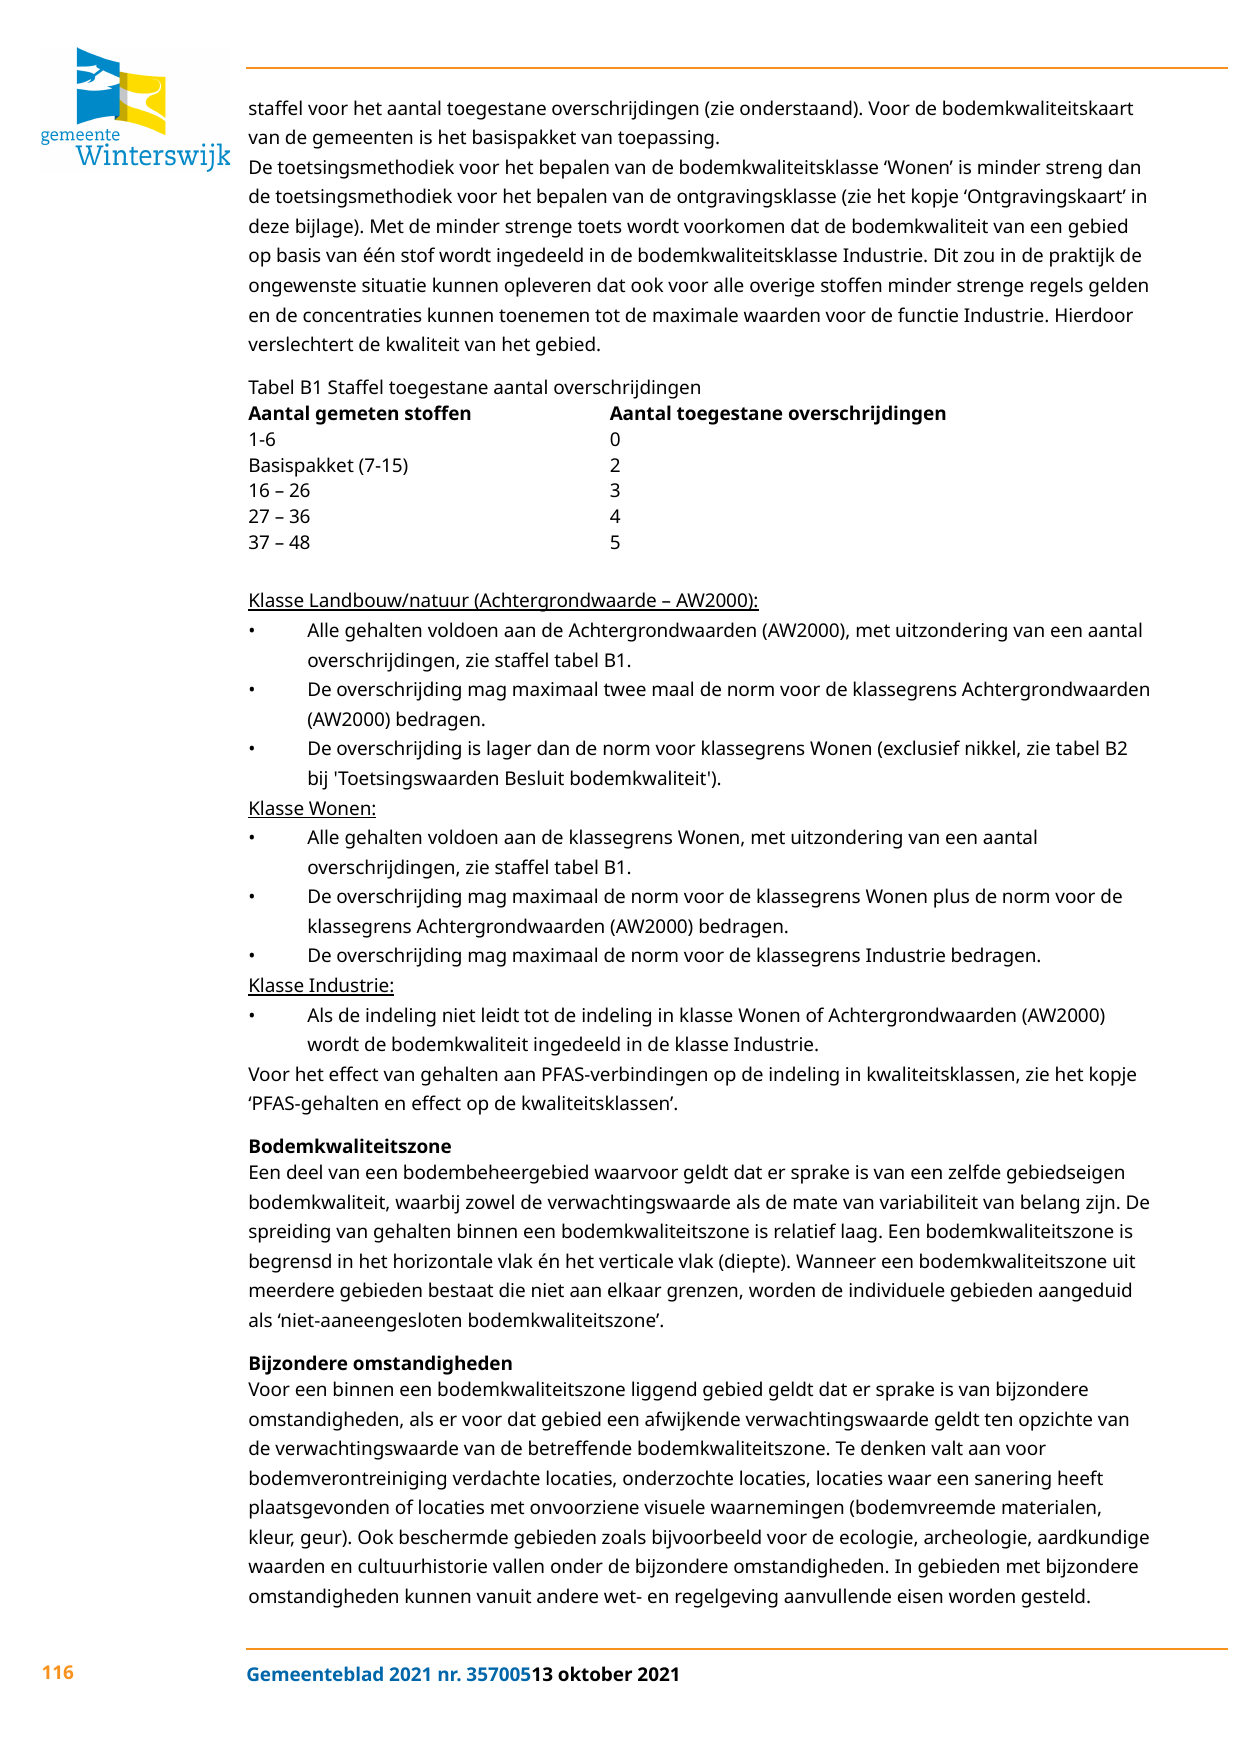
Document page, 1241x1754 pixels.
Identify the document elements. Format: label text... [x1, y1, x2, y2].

picture [41, 47, 231, 172]
table_cell Basispakket (7-15) [248, 452, 609, 478]
table_cell 16 – 26 [248, 478, 609, 503]
text staffel voor het aantal toegestane overschrijdingen (zie onderstaand). Voor de bodemkwaliteitskaart van de gemeenten is het basispakket van toepassing. [248, 95, 1152, 150]
text Een deel van een bodembeheergebied waarvoor geldt dat er sprake is van een zelfde gebiedseigen bodemkwaliteit, waarbij zowel de verwachtingswaarde als de mate van variabiliteit van belang zijn. De spreiding van gehalten binnen een bodemkwaliteitszone is relatief laag. Een bodemkwaliteitszone is begrensd in het horizontale vlak én het verticale vlak (diepte). Wanneer een bodemkwaliteitszone uit meerdere gebieden bestaat die niet aan elkaar grenzen, worden de individuele gebieden aangeduid als ‘niet-aaneengesloten bodemkwaliteitszone’. [248, 1159, 1152, 1333]
table_cell 5 [610, 529, 1152, 555]
text Bijzondere omstandigheden [248, 1350, 1152, 1376]
table_cell 4 [610, 503, 1152, 529]
list De overschrijding mag maximaal de norm voor de klassegrens Wonen plus de norm voor de klassegrens Achtergrondwaarden (AW2000) bedragen. [248, 883, 1152, 939]
table_header Aantal toegestane overschrijdingen [610, 400, 1152, 426]
list De overschrijding is lager dan de norm voor klassegrens Wonen (exclusief nikkel, zie tabel B2 bij 'Toetsingswaarden Besluit bodemkwaliteit'). [248, 736, 1152, 791]
table_header Aantal gemeten stoffen [248, 400, 609, 426]
table_cell 27 – 36 [248, 503, 609, 529]
table_cell 3 [610, 478, 1152, 503]
list De overschrijding mag maximaal de norm voor de klassegrens Industrie bedragen. [248, 943, 1152, 968]
text De toetsingsmethodiek voor het bepalen van de bodemkwaliteitsklasse ‘Wonen’ is minder streng dan de toetsingsmethodiek voor het bepalen van de ontgravingsklasse (zie het kopje ‘Ontgravingskaart’ in deze bijlage). Met de minder strenge toets wordt voorkomen dat de bodemkwaliteit van een gebied op basis van één stof wordt ingedeeld in de bodemkwaliteitsklasse Industrie. Dit zou in de praktijk de ongewenste situatie kunnen opleveren dat ook voor alle overige stoffen minder strenge regels gelden en de concentraties kunnen toenemen tot de maximale waarden voor de functie Industrie. Hierdoor verslechtert de kwaliteit van het gebied. [248, 154, 1152, 357]
list Alle gehalten voldoen aan de klassegrens Wonen, met uitzondering van een aantal overschrijdingen, zie staffel tabel B1. [248, 824, 1152, 879]
list Alle gehalten voldoen aan de Achtergrondwaarden (AW2000), met uitzondering van een aantal overschrijdingen, zie staffel tabel B1. [248, 617, 1152, 672]
text Klasse Landbouw/natuur (Achtergrondwaarde – AW2000): [248, 588, 1152, 613]
text Voor een binnen een bodemkwaliteitszone liggend gebied geldt dat er sprake is van bijzondere omstandigheden, als er voor dat gebied een afwijkende verwachtingswaarde geldt ten opzichte van de verwachtingswaarde van de betreffende bodemkwaliteitszone. Te denken valt aan voor bodemverontreiniging verdachte locaties, onderzochte locaties, locaties waar een sanering heeft plaatsgevonden of locaties met onvoorziene visuele waarnemingen (bodemvreemde materialen, kleur, geur). Ook beschermde gebieden zoals bijvoorbeeld voor de ecologie, archeologie, aardkundige waarden en cultuurhistorie vallen onder de bijzondere omstandigheden. In gebieden met bijzondere omstandigheden kunnen vanuit andere wet- en regelgeving aanvullende eisen worden gesteld. [248, 1376, 1152, 1609]
table_cell 0 [610, 426, 1152, 452]
text Bodemkwaliteitszone [248, 1134, 1152, 1159]
picture [225, 153, 231, 162]
list Als de indeling niet leidt tot de indeling in klasse Wonen of Achtergrondwaarden (AW2000) wordt de bodemkwaliteit ingedeeld in de klasse Industrie. [248, 1002, 1152, 1057]
table_cell 2 [610, 452, 1152, 478]
table_cell 1-6 [248, 426, 609, 452]
table_cell 37 – 48 [248, 529, 609, 555]
text Tabel B1 Staffel toegestane aantal overschrijdingen [248, 374, 1152, 400]
text Klasse Wonen: [248, 795, 1152, 820]
list De overschrijding mag maximaal twee maal de norm voor de klassegrens Achtergrondwaarden (AW2000) bedragen. [248, 676, 1152, 732]
text Voor het effect van gehalten aan PFAS-verbindingen op de indeling in kwaliteitsklassen, zie het kopje ‘PFAS-gehalten en effect op de kwaliteitsklassen’. [248, 1061, 1152, 1116]
text Klasse Industrie: [248, 972, 1152, 998]
